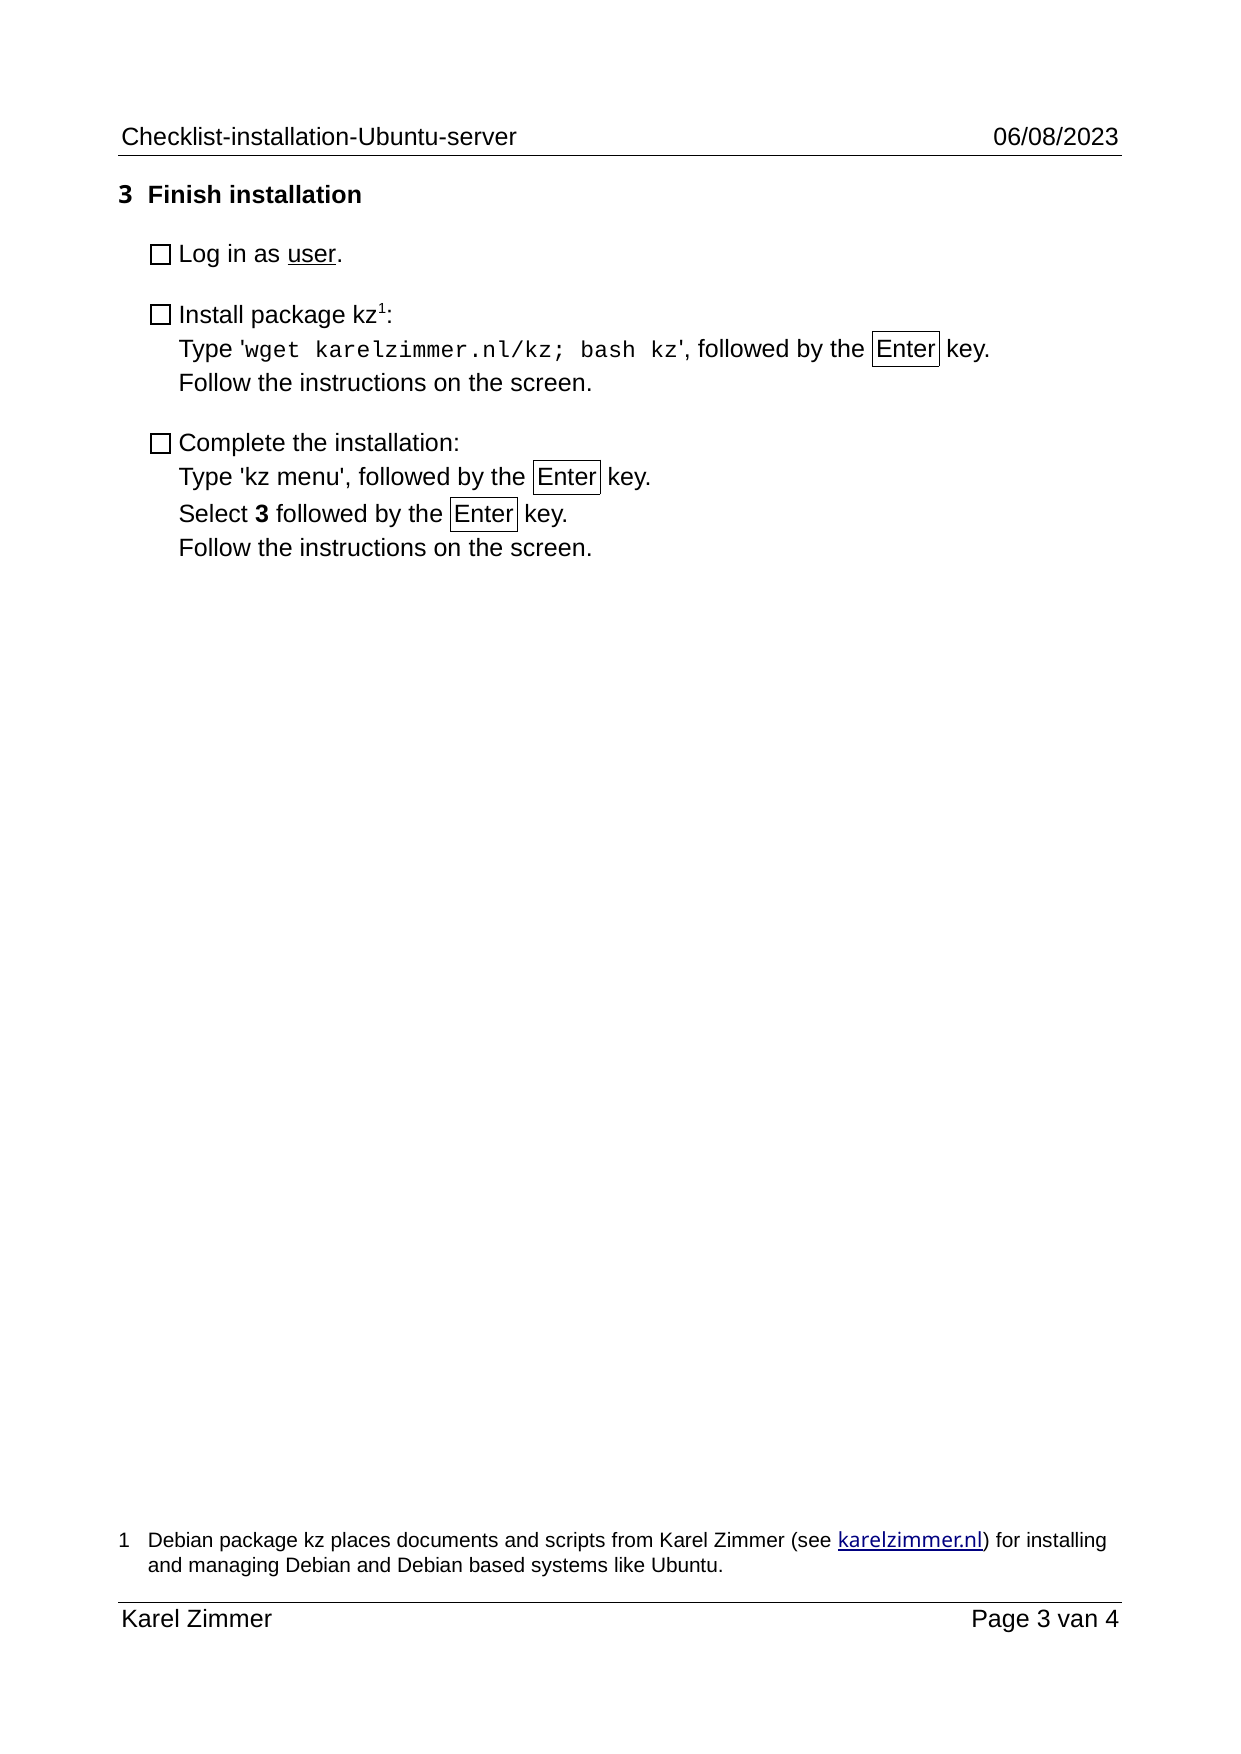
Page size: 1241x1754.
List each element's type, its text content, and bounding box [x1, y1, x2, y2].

table_cell [118, 269, 142, 300]
table_header [142, 239, 177, 269]
table_cell [142, 269, 177, 300]
table_cell [142, 330, 177, 367]
table_cell [142, 300, 177, 330]
table_cell [118, 330, 142, 367]
table_cell Complete the installation: [177, 428, 1122, 458]
table_cell [118, 458, 142, 496]
table_cell Follow the instructions on the screen. [177, 368, 1122, 398]
table_cell [177, 398, 1122, 428]
table_cell [177, 269, 1122, 300]
table_cell [118, 496, 142, 533]
table_cell [142, 368, 177, 398]
table_cell [142, 496, 177, 533]
table_header Log in as USER. [177, 239, 1122, 269]
table_cell [118, 533, 142, 563]
table_cell [142, 398, 177, 428]
table_cell [118, 368, 142, 398]
list Finish installation [118, 177, 1122, 211]
table_cell Select 3 followed by the Enter key. [177, 496, 1122, 533]
table_cell [142, 533, 177, 563]
table_cell [118, 300, 142, 330]
table_cell Follow the instructions on the screen. [177, 533, 1122, 563]
table_cell Install package kz: [177, 300, 1122, 330]
table_cell Type 'wget karelzimmer.nl/kz; bash kz', followed by the Enter key. [177, 330, 1122, 367]
table_cell [118, 428, 142, 458]
table_cell [118, 398, 142, 428]
table_cell Type 'kz menu', followed by the Enter key. [177, 458, 1122, 496]
table_header [118, 239, 142, 269]
table_cell [142, 458, 177, 496]
table_cell [142, 428, 177, 458]
